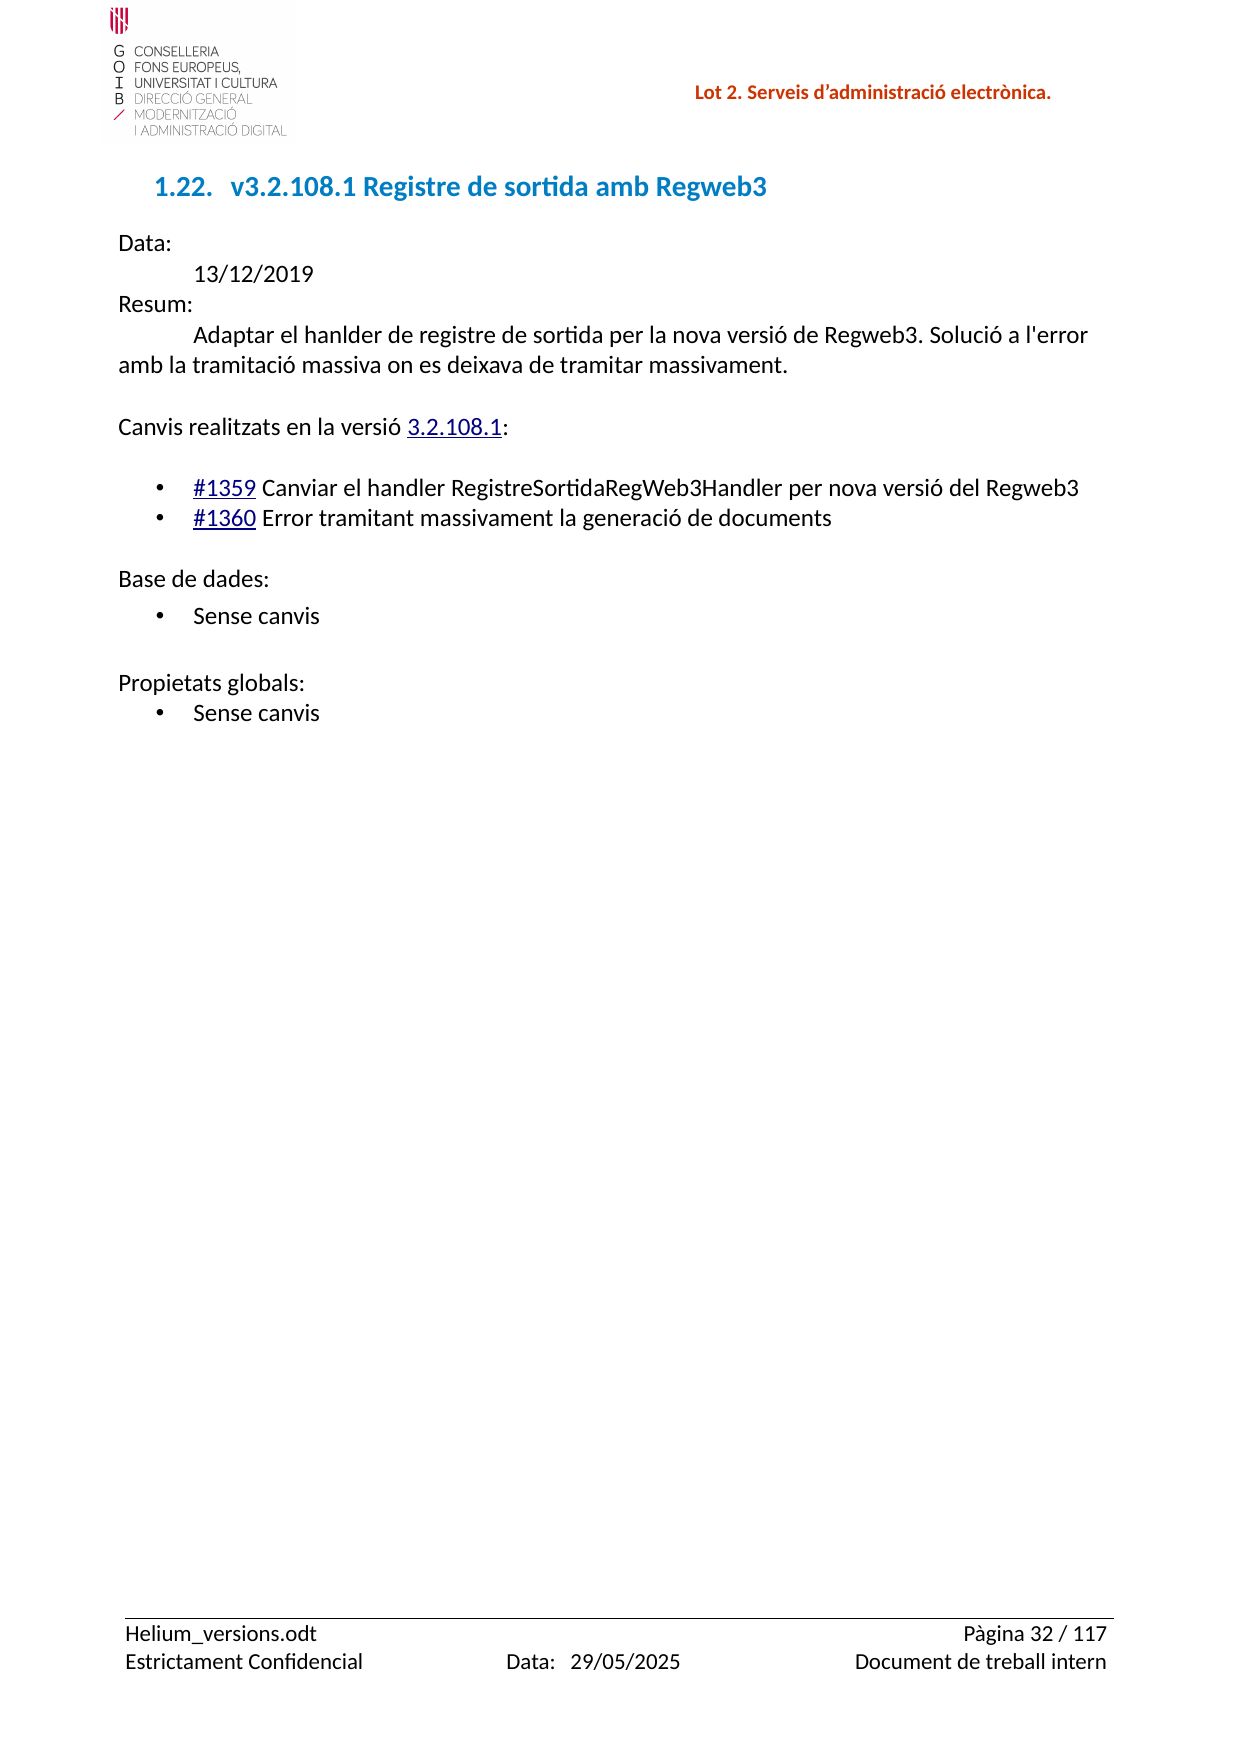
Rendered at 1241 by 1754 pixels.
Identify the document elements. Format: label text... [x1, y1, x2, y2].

text Base de dades: [118, 563, 1122, 594]
list Sense canvis [156, 697, 1122, 728]
list Sense canvis [156, 600, 1122, 630]
list #1360 Error tramitant massivament la generació de documents [156, 502, 1122, 533]
text Adaptar el hanlder de registre de sortida per la nova versió de Regweb3. Solució a l'error amb la tramitació massiva on es deixava de tramitar massivament. [118, 319, 1122, 380]
text Resum: [118, 289, 1122, 319]
text 13/12/2019 [118, 258, 1122, 289]
subtitle v3.2.108.1 Registre de sortida amb Regweb3 [153, 168, 1122, 204]
picture [100, 0, 297, 144]
text Data: [118, 228, 1122, 258]
text Canvis realitzats en la versió 3.2.108.1: [118, 411, 1122, 441]
list #1359 Canviar el handler RegistreSortidaRegWeb3Handler per nova versió del Regweb3 [156, 472, 1122, 502]
text Propietats globals: [118, 667, 1122, 697]
